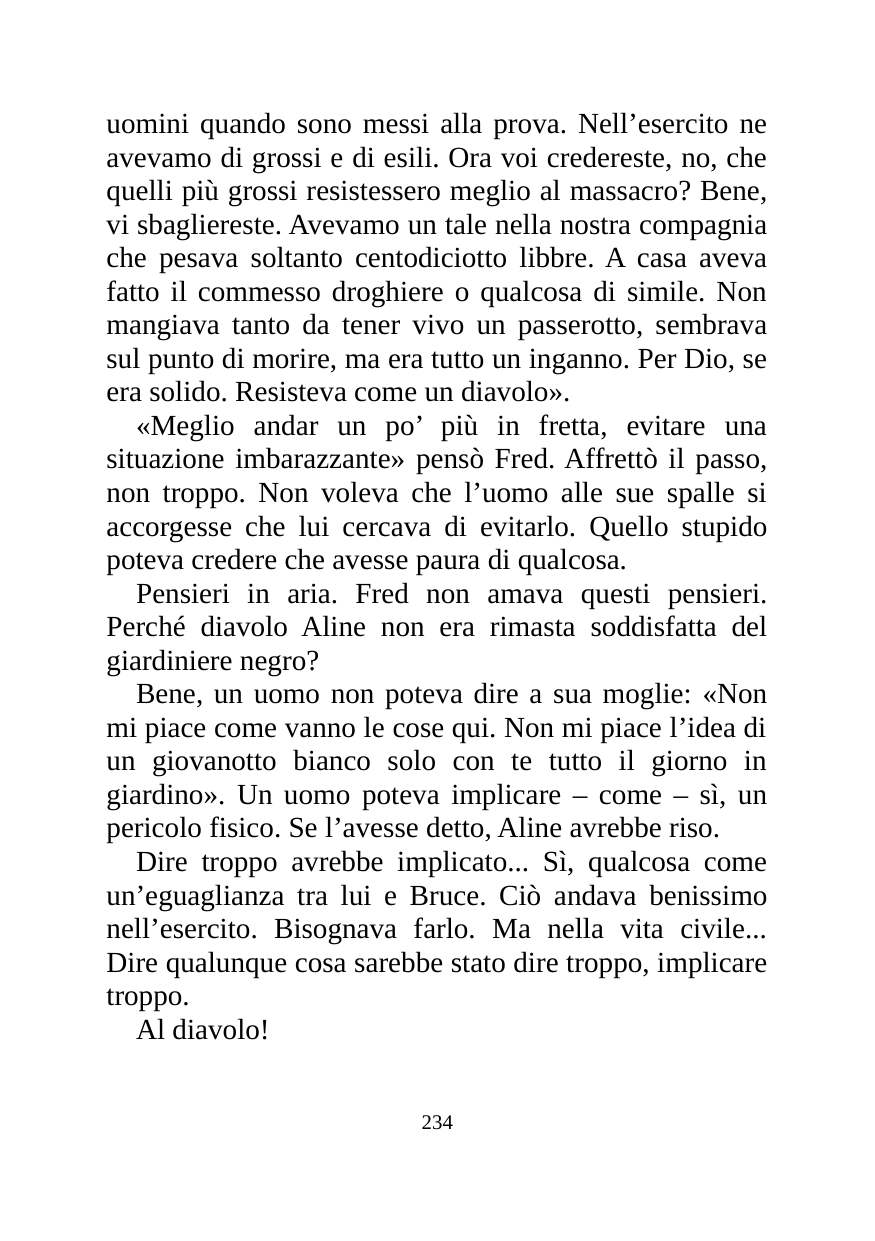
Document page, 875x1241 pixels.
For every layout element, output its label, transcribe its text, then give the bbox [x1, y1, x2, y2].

text Dire troppo avrebbe implicato... Sì, qualcosa come un’eguaglianza tra lui e Bruce. Ciò andava benissimo nell’esercito. Bisognava farlo. Ma nella vita civile... Dire qualunque cosa sarebbe stato dire troppo, implicare troppo. [106, 844, 768, 1012]
text Bene, un uomo non poteva dire a sua moglie: «Non mi piace come vanno le cose qui. Non mi piace l’idea di un giovanotto bianco solo con te tutto il giorno in giardino». Un uomo poteva implicare – come – sì, un pericolo fisico. Se l’avesse detto, Aline avrebbe riso. [106, 676, 768, 844]
text uomini quando sono messi alla prova. Nell’esercito ne avevamo di grossi e di esili. Ora voi credereste, no, che quelli più grossi resistessero meglio al massacro? Bene, vi sbagliereste. Avevamo un tale nella nostra compagnia che pesava soltanto centodiciotto libbre. A casa aveva fatto il commesso droghiere o qualcosa di simile. Non mangiava tanto da tener vivo un passerotto, sembrava sul punto di morire, ma era tutto un inganno. Per Dio, se era solido. Resisteva come un diavolo». [106, 106, 768, 408]
text «Meglio andar un po’ più in fretta, evitare una situazione imbarazzante» pensò Fred. Affrettò il passo, non troppo. Non voleva che l’uomo alle sue spalle si accorgesse che lui cercava di evitarlo. Quello stupido poteva credere che avesse paura di qualcosa. [106, 408, 768, 576]
text Pensieri in aria. Fred non amava questi pensieri. Perché diavolo Aline non era rimasta soddisfatta del giardiniere negro? [106, 576, 768, 676]
text Al diavolo! [106, 1012, 768, 1045]
